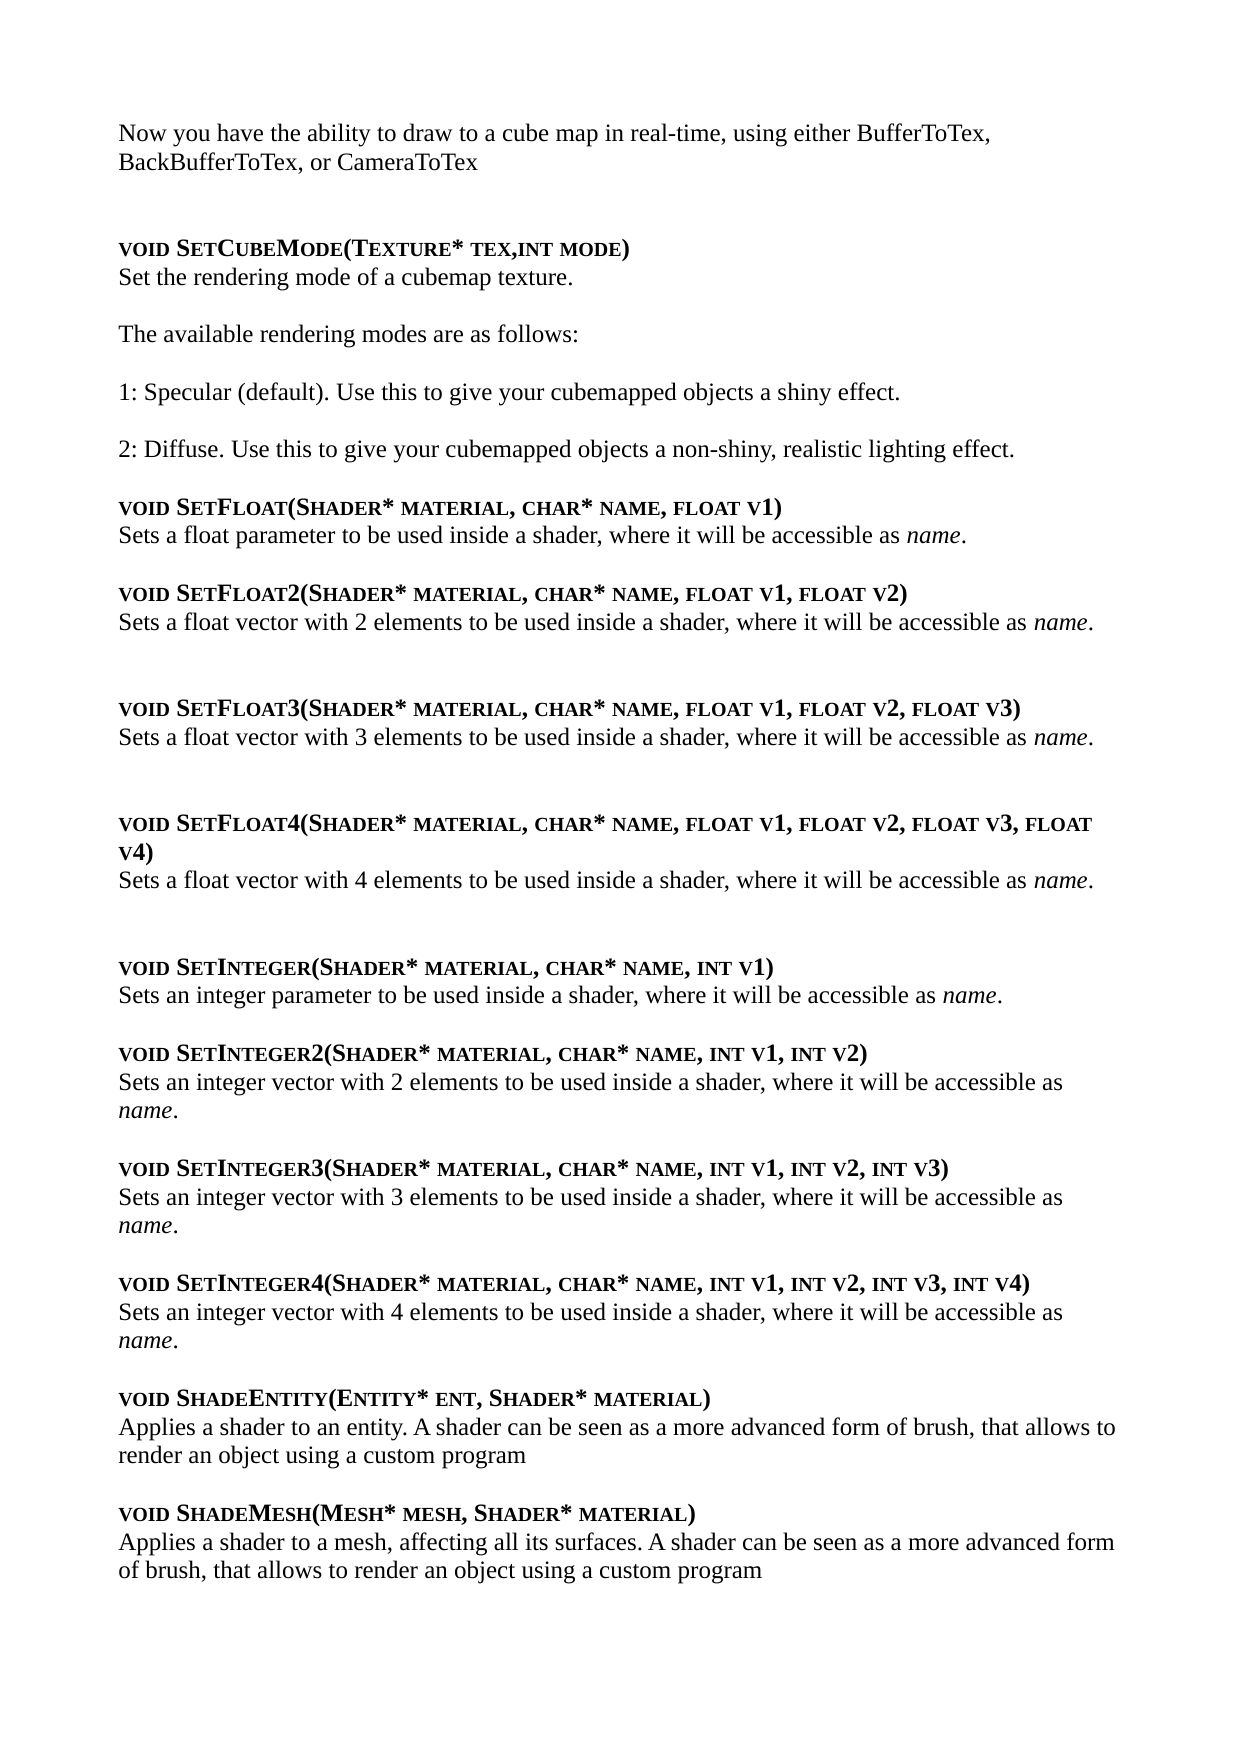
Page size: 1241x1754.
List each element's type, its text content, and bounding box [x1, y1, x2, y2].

text Set the rendering mode of a cubemap texture. The available rendering modes are as follows: 1: Specular (default). Use this to give your cubemapped objects a shiny effect. 2: Diffuse. Use this to give your cubemapped objects a non-shiny, realistic lighting effect. [118, 262, 1122, 492]
text void SetFloat4(Shader* material, char* name, float v1, float v2, float v3, float v4) [118, 808, 1122, 866]
text Applies a shader to a mesh, affecting all its surfaces. A shader can be seen as a more advanced form of brush, that allows to render an object using a custom program [118, 1527, 1122, 1584]
text void SetInteger3(Shader* material, char* name, int v1, int v2, int v3) [118, 1153, 1122, 1182]
text void SetFloat3(Shader* material, char* name, float v1, float v2, float v3) [118, 693, 1122, 722]
text Sets a float vector with 3 elements to be used inside a shader, where it will be accessible as name. [118, 722, 1122, 751]
text void ShadeEntity(Entity* ent, Shader* material) [118, 1383, 1122, 1412]
text void SetInteger(Shader* material, char* name, int v1) [118, 952, 1122, 981]
text Now you have the ability to draw to a cube map in real-time, using either BufferToTex, BackBufferToTex, or CameraToTex [118, 118, 1122, 204]
text void SetFloat2(Shader* material, char* name, float v1, float v2) [118, 578, 1122, 607]
text Sets a float vector with 4 elements to be used inside a shader, where it will be accessible as name. [118, 866, 1122, 894]
text void SetCubeMode(Texture* tex,int mode) [118, 233, 1122, 262]
text Sets an integer vector with 3 elements to be used inside a shader, where it will be accessible as name. [118, 1182, 1122, 1239]
text Sets an integer parameter to be used inside a shader, where it will be accessible as name. [118, 981, 1122, 1009]
text Sets a float vector with 2 elements to be used inside a shader, where it will be accessible as name. [118, 607, 1122, 636]
text Sets an integer vector with 2 elements to be used inside a shader, where it will be accessible as name. [118, 1067, 1122, 1124]
text Sets an integer vector with 4 elements to be used inside a shader, where it will be accessible as name. [118, 1297, 1122, 1354]
text void SetInteger4(Shader* material, char* name, int v1, int v2, int v3, int v4) [118, 1268, 1122, 1297]
text void ShadeMesh(Mesh* mesh, Shader* material) [118, 1498, 1122, 1527]
text void SetFloat(Shader* material, char* name, float v1) [118, 492, 1122, 521]
text void SetInteger2(Shader* material, char* name, int v1, int v2) [118, 1038, 1122, 1067]
text Sets a float parameter to be used inside a shader, where it will be accessible as name. [118, 521, 1122, 549]
text Applies a shader to an entity. A shader can be seen as a more advanced form of brush, that allows to render an object using a custom program [118, 1412, 1122, 1469]
